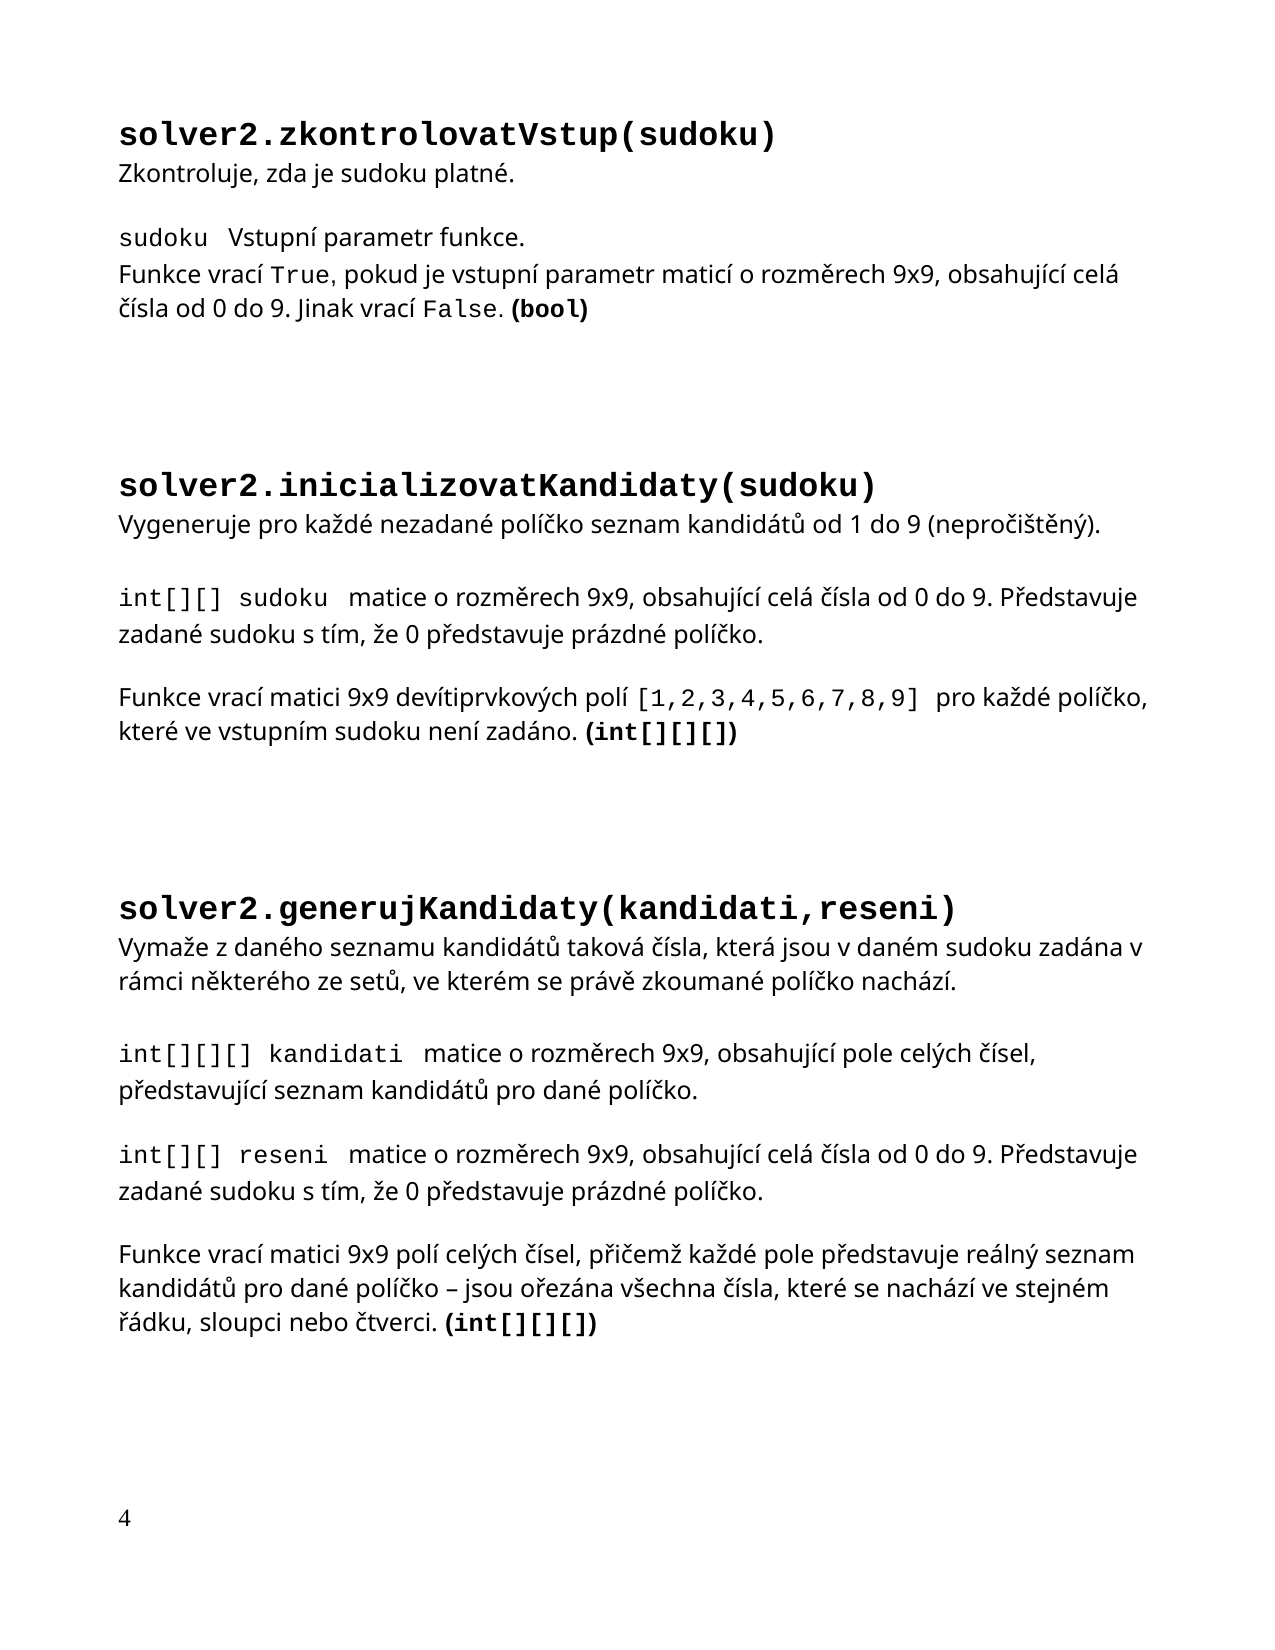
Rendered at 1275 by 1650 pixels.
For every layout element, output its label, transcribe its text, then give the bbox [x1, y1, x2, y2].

text int[][][] kandidati matice o rozměrech 9x9, obsahující pole celých čísel, představující seznam kandidátů pro dané políčko. [118, 1035, 1157, 1107]
text solver2.inicializovatKandidaty(sudoku) [118, 469, 1157, 507]
text int[][] sudoku matice o rozměrech 9x9, obsahující celá čísla od 0 do 9. Představuje zadané sudoku s tím, že 0 představuje prázdné políčko. [118, 578, 1157, 650]
text solver2.generujKandidaty(kandidati,reseni) [118, 891, 1157, 929]
text Funkce vrací matici 9x9 polí celých čísel, přičemž každé pole představuje reálný seznam kandidátů pro dané políčko – jsou ořezána všechna čísla, které se nachází ve stejném řádku, sloupci nebo čtverci. (int[][][]) [118, 1236, 1157, 1339]
text Funkce vrací matici 9x9 devítiprvkových polí [1,2,3,4,5,6,7,8,9] pro každé políčko, které ve vstupním sudoku není zadáno. (int[][][]) [118, 679, 1157, 748]
text Vygeneruje pro každé nezadané políčko seznam kandidátů od 1 do 9 (nepročištěný). [118, 507, 1157, 541]
text Zkontroluje, zda je sudoku platné. [118, 156, 1157, 190]
text Vymaže z daného seznamu kandidátů taková čísla, která jsou v daném sudoku zadána v rámci některého ze setů, ve kterém se právě zkoumané políčko nachází. [118, 929, 1157, 997]
text sudoku Vstupní parametr funkce. [118, 219, 1157, 257]
text Funkce vrací True, pokud je vstupní parametr maticí o rozměrech 9x9, obsahující celá čísla od 0 do 9. Jinak vrací False. (bool) [118, 257, 1157, 325]
text solver2.zkontrolovatVstup(sudoku) [118, 118, 1157, 156]
text int[][] reseni matice o rozměrech 9x9, obsahující celá čísla od 0 do 9. Představuje zadané sudoku s tím, že 0 představuje prázdné políčko. [118, 1136, 1157, 1208]
